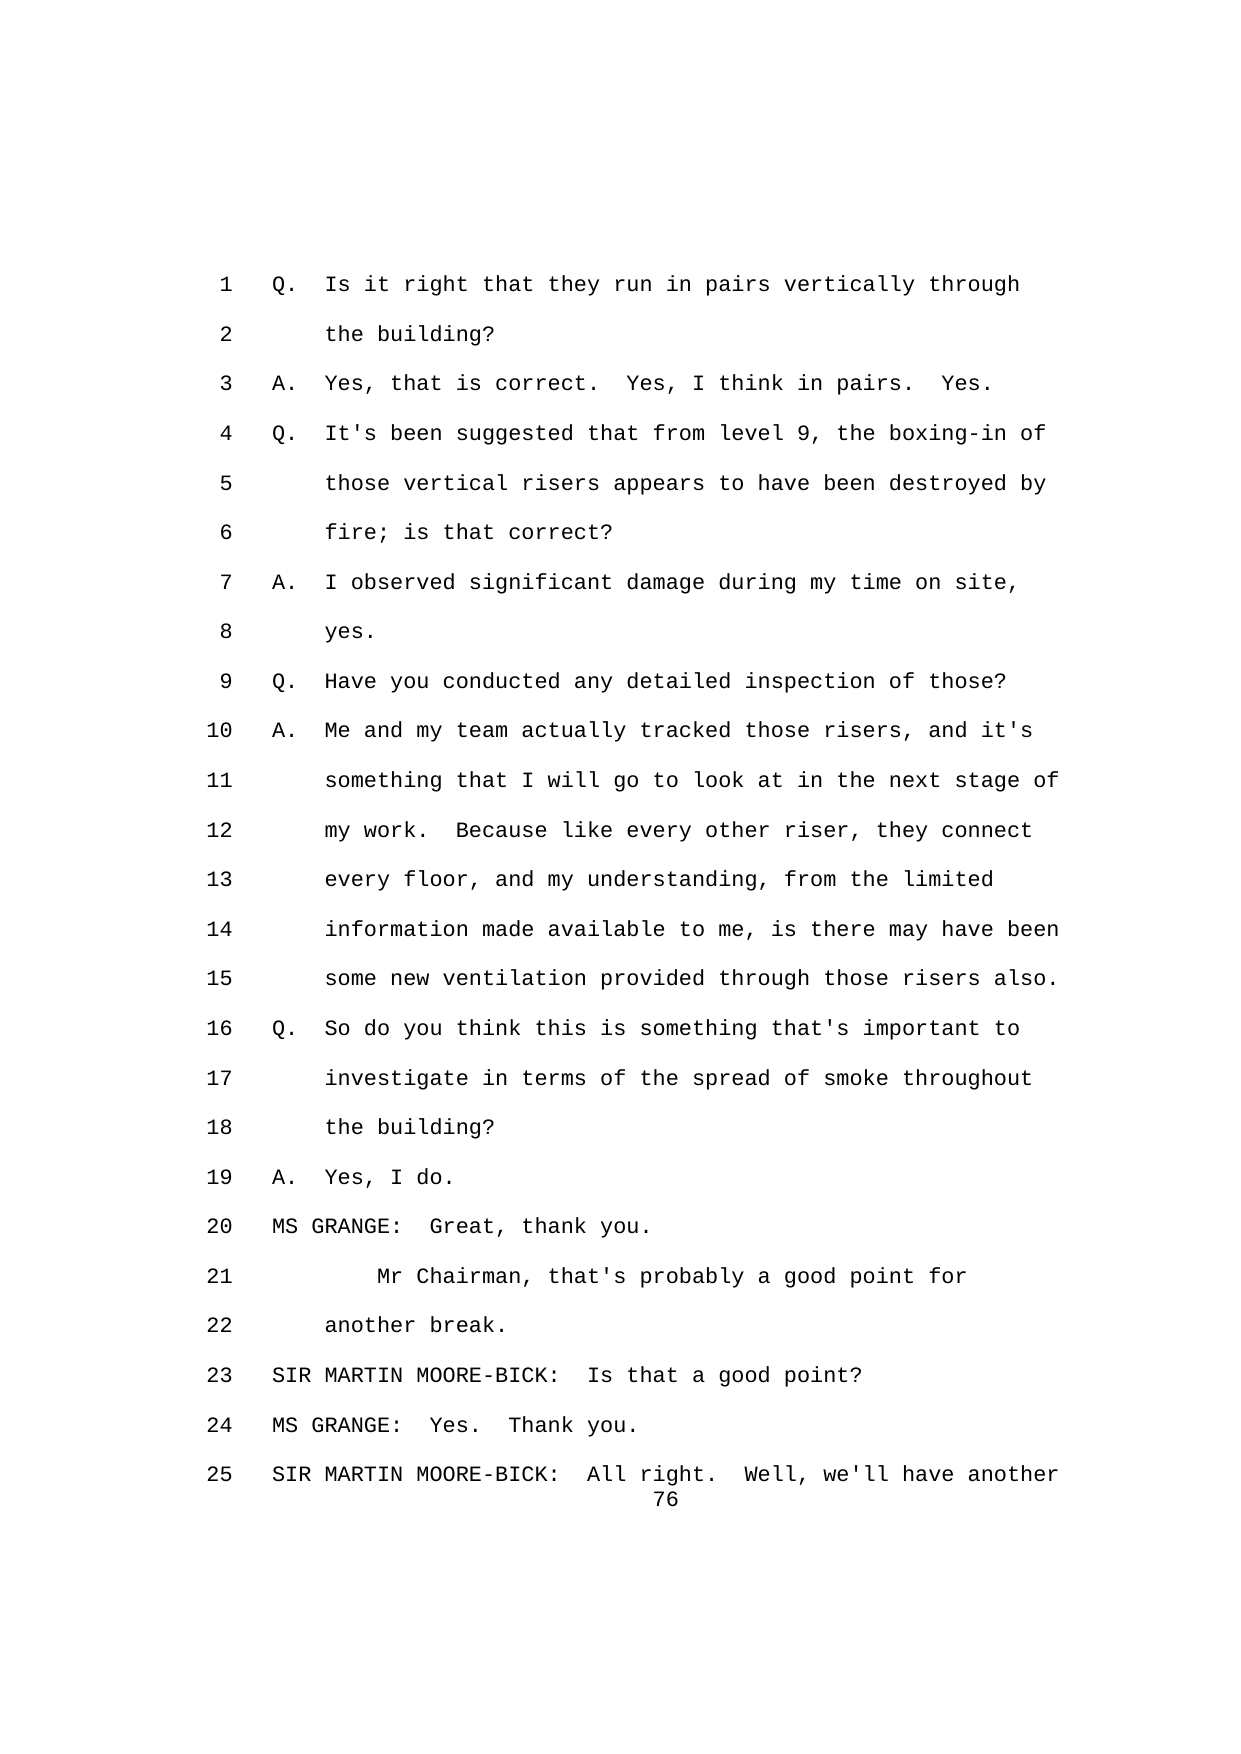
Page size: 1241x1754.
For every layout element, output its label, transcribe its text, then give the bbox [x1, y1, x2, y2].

text 18 the building? [75, 1116, 1165, 1141]
text 13 every floor, and my understanding, from the limited [75, 868, 1165, 893]
text 5 those vertical risers appears to have been destroyed by [75, 472, 1165, 496]
text 14 information made available to me, is there may have been [75, 918, 1165, 943]
text 20 MS GRANGE: Great, thank you. [75, 1215, 1165, 1240]
text 4 Q. It's been suggested that from level 9, the boxing-in of [75, 422, 1165, 447]
text 25 SIR MARTIN MOORE-BICK: All right. Well, we'll have another [75, 1463, 1165, 1488]
text 21 Mr Chairman, that's probably a good point for [75, 1265, 1165, 1290]
text 8 yes. [75, 620, 1165, 645]
text 12 my work. Because like every other riser, they connect [75, 819, 1165, 843]
text 23 SIR MARTIN MOORE-BICK: Is that a good point? [75, 1364, 1165, 1389]
text 24 MS GRANGE: Yes. Thank you. [75, 1414, 1165, 1438]
text 22 another break. [75, 1314, 1165, 1339]
text 17 investigate in terms of the spread of smoke throughout [75, 1067, 1165, 1091]
text 2 the building? [75, 323, 1165, 348]
text 19 A. Yes, I do. [75, 1166, 1165, 1191]
text 16 Q. So do you think this is something that's important to [75, 1017, 1165, 1042]
text 3 A. Yes, that is correct. Yes, I think in pairs. Yes. [75, 372, 1165, 397]
text 1 Q. Is it right that they run in pairs vertically through [75, 273, 1165, 298]
text 11 something that I will go to look at in the next stage of [75, 769, 1165, 794]
text 7 A. I observed significant damage during my time on site, [75, 571, 1165, 596]
text 15 some new ventilation provided through those risers also. [75, 967, 1165, 992]
text 9 Q. Have you conducted any detailed inspection of those? [75, 670, 1165, 695]
text 10 A. Me and my team actually tracked those risers, and it's [75, 719, 1165, 744]
text 6 fire; is that correct? [75, 521, 1165, 546]
text 76 [75, 1488, 1165, 1513]
